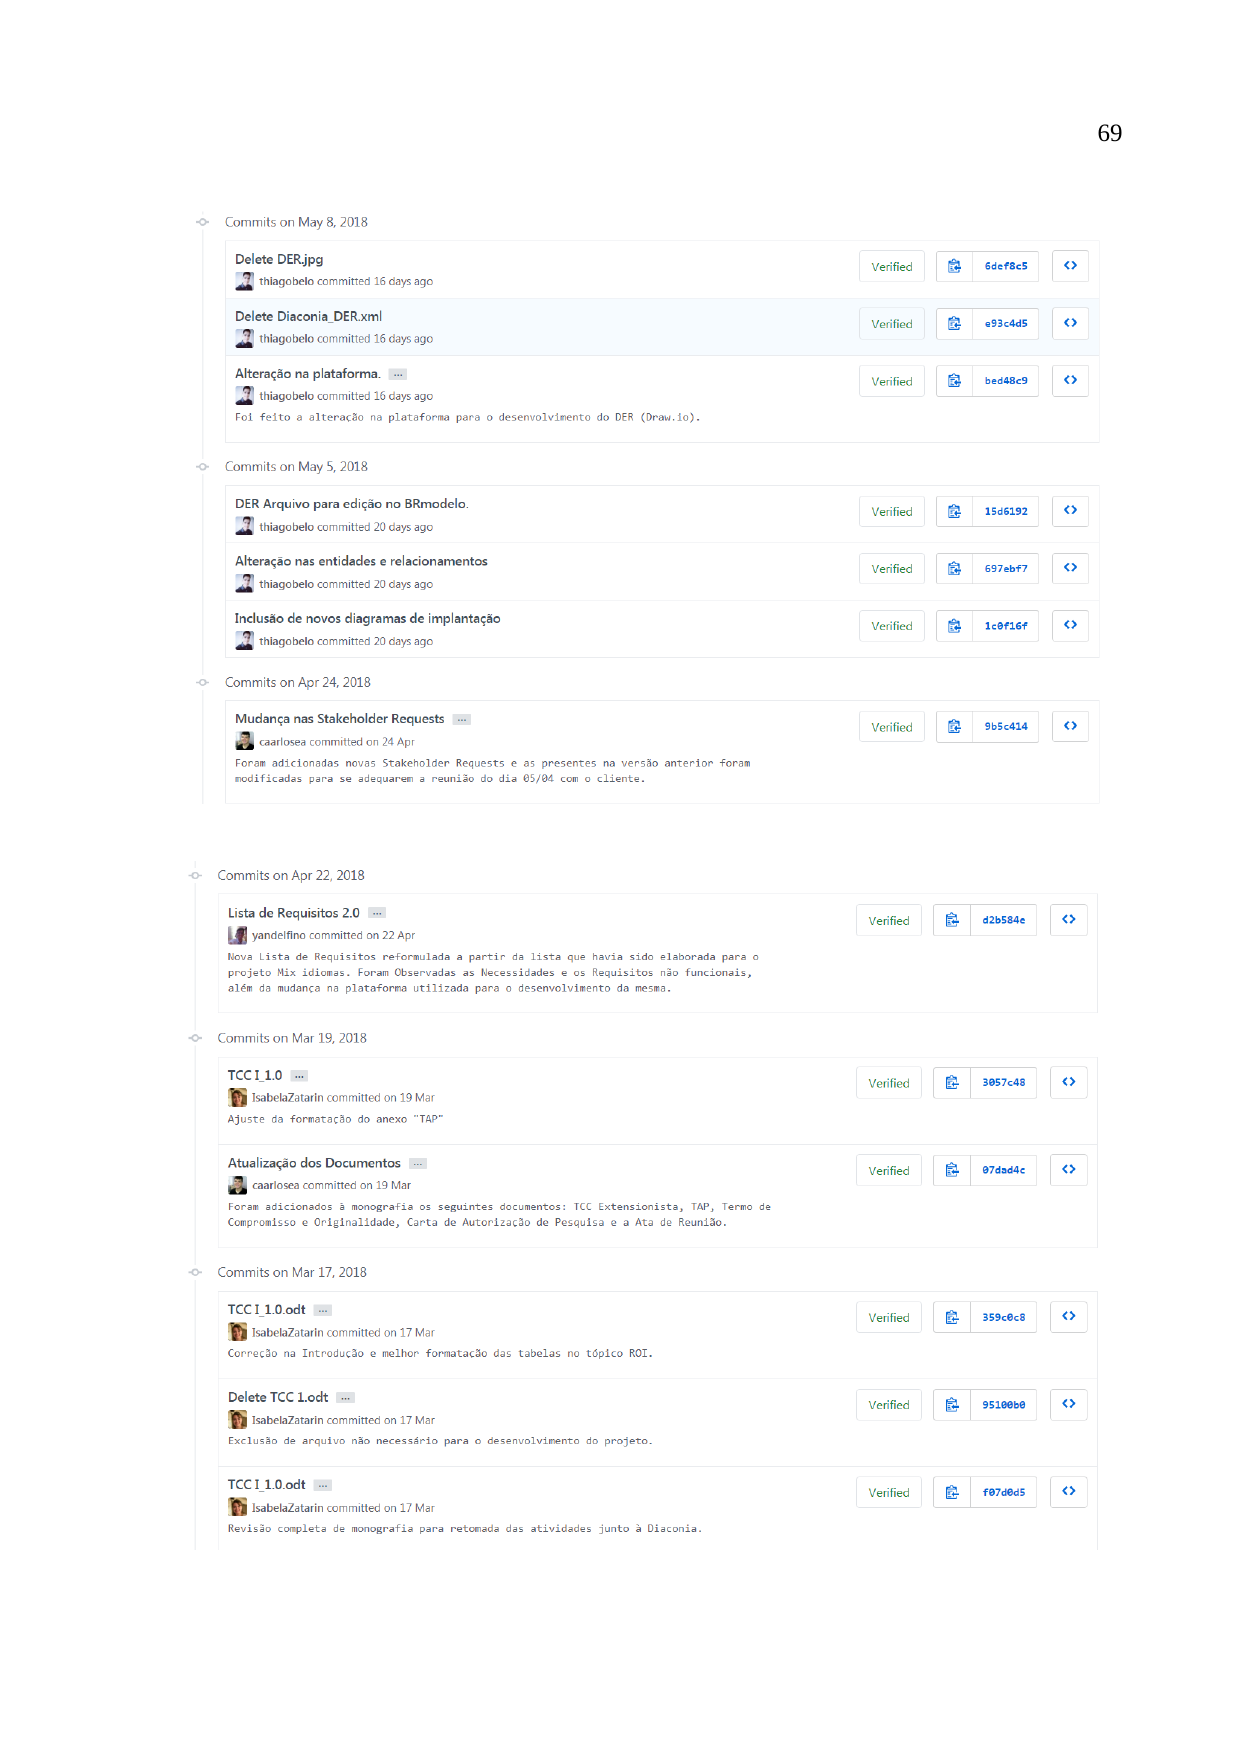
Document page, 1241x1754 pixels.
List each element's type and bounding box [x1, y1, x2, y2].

picture [177, 861, 1123, 1557]
picture [177, 206, 1123, 804]
